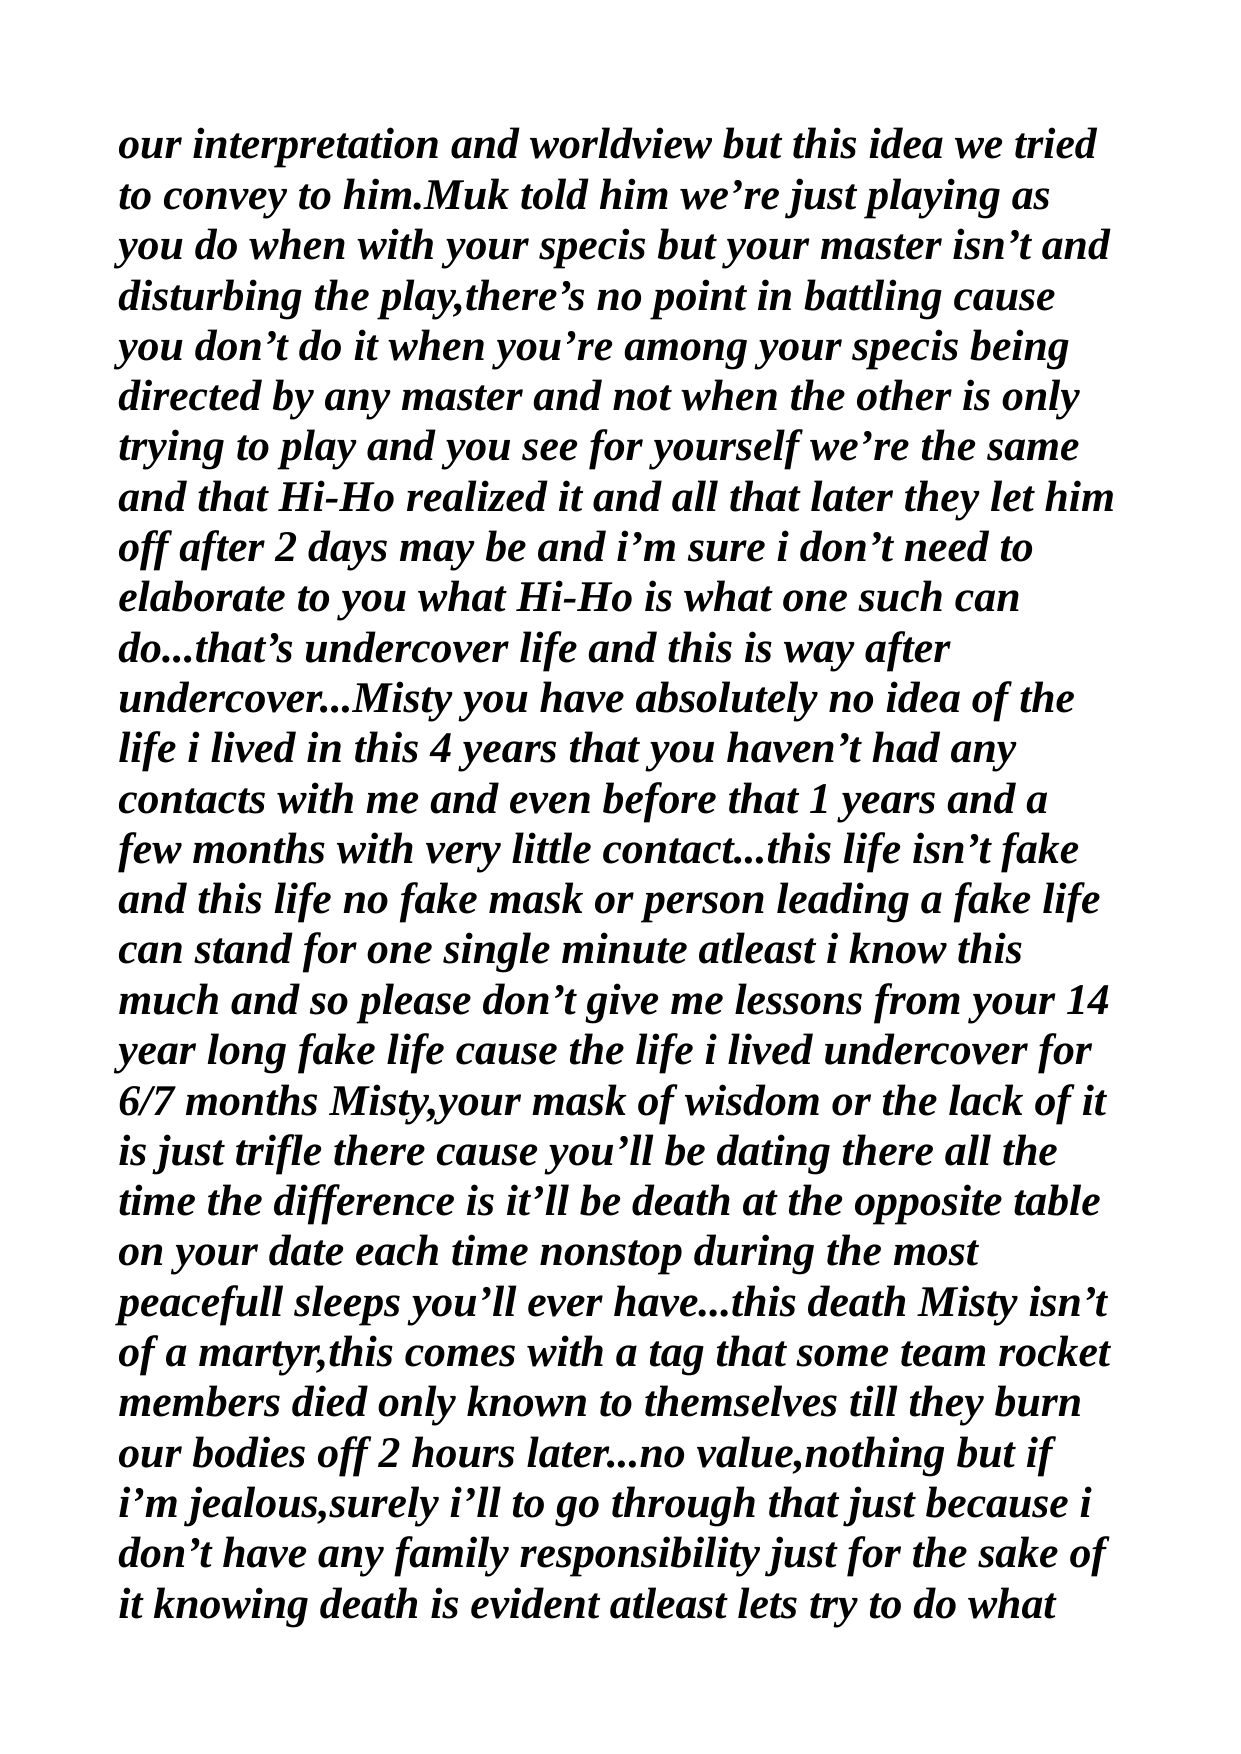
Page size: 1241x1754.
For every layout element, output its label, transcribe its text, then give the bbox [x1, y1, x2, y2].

text our interpretation and worldview but this idea we tried to convey to him.Muk told him we’re just playing as you do when with your specis but your master isn’t and disturbing the play,there’s no point in battling cause you don’t do it when you’re among your specis being directed by any master and not when the other is only trying to play and you see for yourself we’re the same and that Hi-Ho realized it and all that later they let him off after 2 days may be and i’m sure i don’t need to elaborate to you what Hi-Ho is what one such can do...that’s undercover life and this is way after undercover...Misty you have absolutely no idea of the life i lived in this 4 years that you haven’t had any contacts with me and even before that 1 years and a few months with very little contact...this life isn’t fake and this life no fake mask or person leading a fake life can stand for one single minute atleast i know this much and so please don’t give me lessons from your 14 year long fake life cause the life i lived undercover for 6/7 months Misty,your mask of wisdom or the lack of it is just trifle there cause you’ll be dating there all the time the difference is it’ll be death at the opposite table on your date each time nonstop during the most peacefull sleeps you’ll ever have...this death Misty isn’t of a martyr,this comes with a tag that some team rocket members died only known to themselves till they burn our bodies off 2 hours later...no value,nothing but if i’m jealous,surely i’ll to go through that just because i don’t have any family responsibility just for the sake of it knowing death is evident atleast lets try to do what [118, 118, 1122, 1627]
